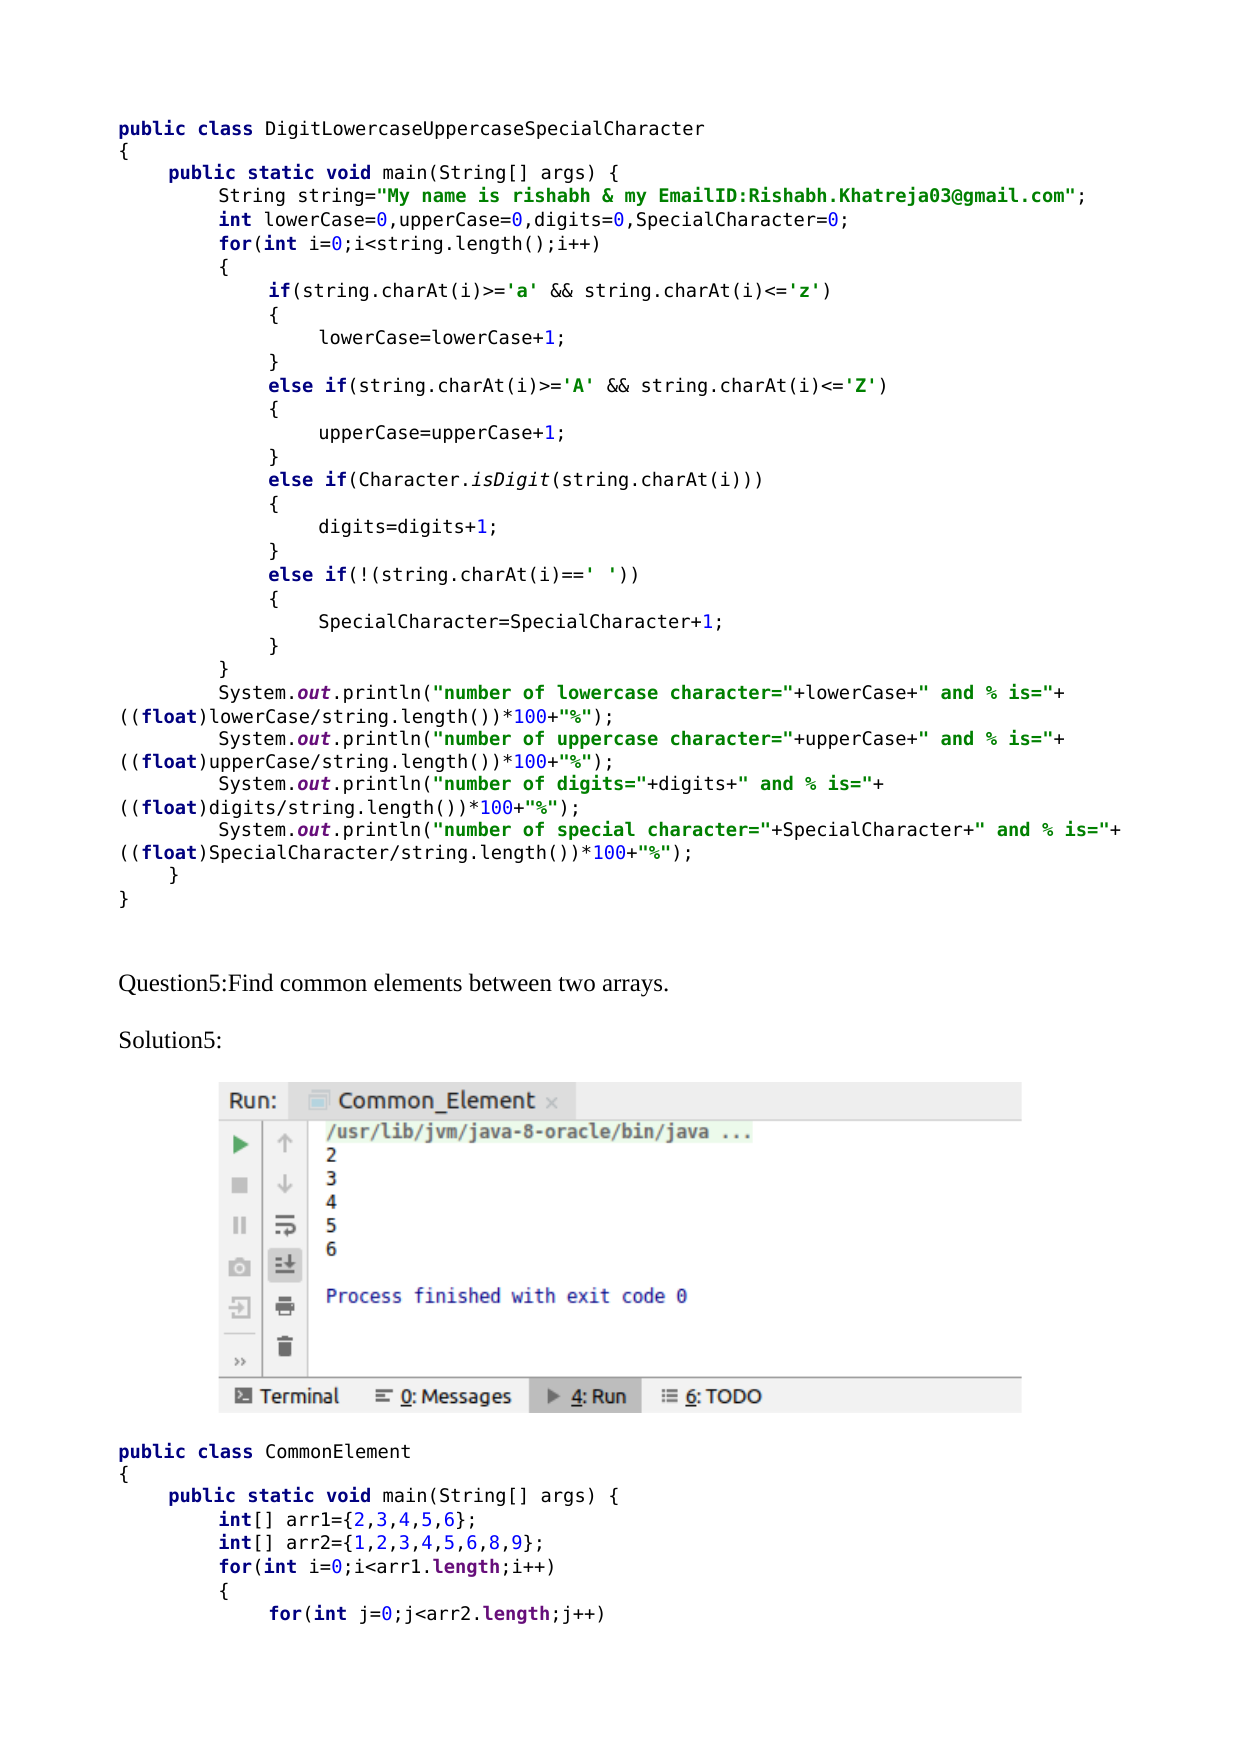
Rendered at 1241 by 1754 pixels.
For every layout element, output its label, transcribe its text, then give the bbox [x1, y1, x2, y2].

text } [118, 635, 1122, 658]
text { [118, 493, 1122, 517]
text { [118, 1463, 1122, 1485]
text SpecialCharacter=SpecialCharacter+1; [118, 611, 1122, 635]
text } [118, 446, 1122, 469]
text String string="My name is rishabh & my EmailID:Rishabh.Khatreja03@gmail.com"; [118, 186, 1122, 209]
text } [118, 658, 1122, 682]
text { [118, 398, 1122, 422]
text else if(!(string.charAt(i)==' ')) [118, 564, 1122, 587]
text public static void main(String[] args) { [118, 162, 1122, 186]
text Question5:Find common elements between two arrays. [118, 968, 1122, 997]
text System.out.println("number of uppercase character="+upperCase+" and % is="+((float)upperCase/string.length())*100+"%"); [118, 728, 1122, 773]
text for(int i=0;i<string.length();i++) [118, 233, 1122, 256]
text { [118, 304, 1122, 327]
text int lowerCase=0,upperCase=0,digits=0,SpecialCharacter=0; [118, 209, 1122, 233]
text else if(string.charAt(i)>='A' && string.charAt(i)<='Z') [118, 375, 1122, 398]
text { [118, 140, 1122, 162]
text public class CommonElement [118, 1441, 1122, 1463]
text System.out.println("number of special character="+SpecialCharacter+" and % is="+((float)SpecialCharacter/string.length())*100+"%"); [118, 819, 1122, 864]
text { [118, 1580, 1122, 1603]
text lowerCase=lowerCase+1; [118, 327, 1122, 351]
text { [118, 256, 1122, 280]
text public static void main(String[] args) { [118, 1485, 1122, 1509]
text Solution5: [118, 1025, 1122, 1054]
text } [118, 351, 1122, 375]
text System.out.println("number of lowercase character="+lowerCase+" and % is="+((float)lowerCase/string.length())*100+"%"); [118, 682, 1122, 728]
text int[] arr1={2,3,4,5,6}; [118, 1509, 1122, 1532]
text for(int j=0;j<arr2.length;j++) [118, 1603, 1122, 1627]
text upperCase=upperCase+1; [118, 422, 1122, 446]
text for(int i=0;i<arr1.length;i++) [118, 1556, 1122, 1580]
text else if(Character.isDigit(string.charAt(i))) [118, 469, 1122, 493]
text digits=digits+1; [118, 517, 1122, 540]
text } [118, 888, 1122, 910]
text public class DigitLowercaseUppercaseSpecialCharacter [118, 118, 1122, 140]
text { [118, 587, 1122, 611]
text } [118, 864, 1122, 888]
text if(string.charAt(i)>='a' && string.charAt(i)<='z') [118, 280, 1122, 304]
text System.out.println("number of digits="+digits+" and % is="+((float)digits/string.length())*100+"%"); [118, 773, 1122, 819]
text int[] arr2={1,2,3,4,5,6,8,9}; [118, 1532, 1122, 1556]
text } [118, 540, 1122, 564]
picture [218, 1082, 1022, 1413]
